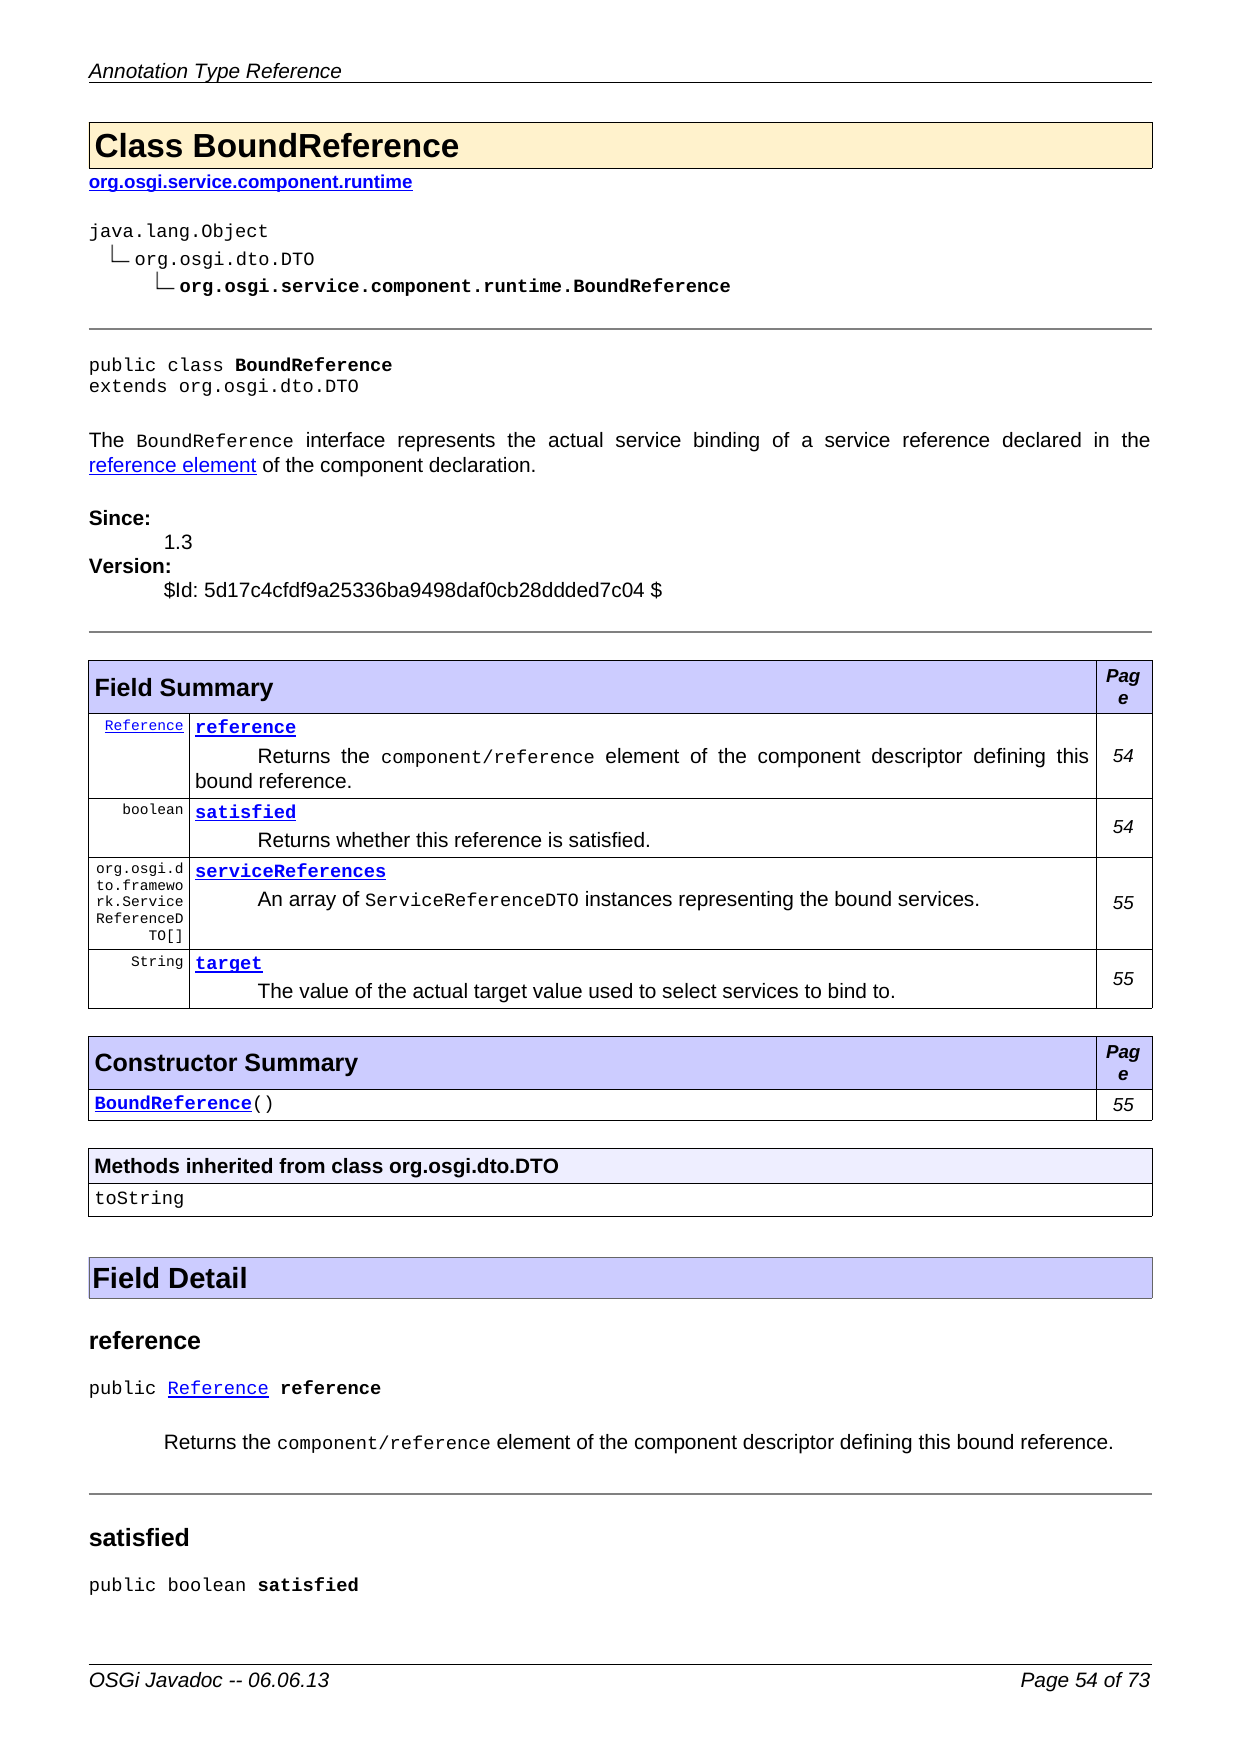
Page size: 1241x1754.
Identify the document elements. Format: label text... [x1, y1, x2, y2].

text org.osgi.service.component.runtime.BoundReference [88, 271, 1152, 298]
text Returns the component/reference element of the component descriptor defining this bound reference. [163, 1429, 1152, 1455]
text Version: [88, 554, 1152, 578]
text public boolean satisfied [88, 1576, 1152, 1597]
text java.lang.Object [88, 222, 1152, 243]
text public class BoundReference [88, 356, 1152, 377]
table_header Field Summary [89, 661, 1096, 713]
table_header Constructor Summary [89, 1037, 1096, 1089]
text extends org.osgi.dto.DTO [88, 377, 1152, 398]
table_cell satisfied Returns whether this reference is satisfied. [190, 799, 1096, 857]
table_cell serviceReferences An array of ServiceReferenceDTO instances representing the bound services. [190, 858, 1096, 949]
table_cell [1097, 1090, 1152, 1120]
table_cell BoundReference() [89, 1090, 1096, 1120]
table_cell reference Returns the component/reference element of the component descriptor defining this bound reference. [190, 714, 1096, 797]
table_header Methods inherited from class org.osgi.dto.DTO [89, 1149, 1152, 1183]
table_cell [1097, 714, 1152, 797]
subtitle satisfied [88, 1523, 1152, 1552]
text org.osgi.dto.DTO [88, 243, 1152, 271]
picture [111, 243, 135, 266]
text 1.3 [163, 530, 1152, 554]
table_cell String [89, 950, 189, 1008]
subtitle reference [88, 1326, 1152, 1355]
table_cell [1097, 799, 1152, 857]
table_cell boolean [89, 799, 189, 857]
table_cell Reference [89, 714, 189, 797]
table_header Page [1097, 1037, 1152, 1089]
table_cell org.osgi.dto.framework.ServiceReferenceDTO[] [89, 858, 189, 949]
subtitle Field Detail [90, 1258, 1152, 1298]
text public Reference reference [88, 1379, 1152, 1400]
table_cell [1097, 950, 1152, 1008]
text org.osgi.service.component.runtime [88, 171, 1152, 193]
text The BoundReference interface represents the actual service binding of a service reference declared in the reference element of the component declaration. [88, 427, 1152, 477]
text Since: [88, 506, 1152, 530]
table_header Page [1097, 661, 1152, 713]
text $Id: 5d17c4cfdf9a25336ba9498daf0cb28ddded7c04 $ [163, 578, 1152, 602]
table_cell target The value of the actual target value used to select services to bind to. [190, 950, 1096, 1008]
picture [156, 270, 180, 293]
table_cell [1097, 858, 1152, 949]
table_cell toString [89, 1184, 1152, 1216]
subtitle Class BoundReference [90, 123, 1152, 168]
